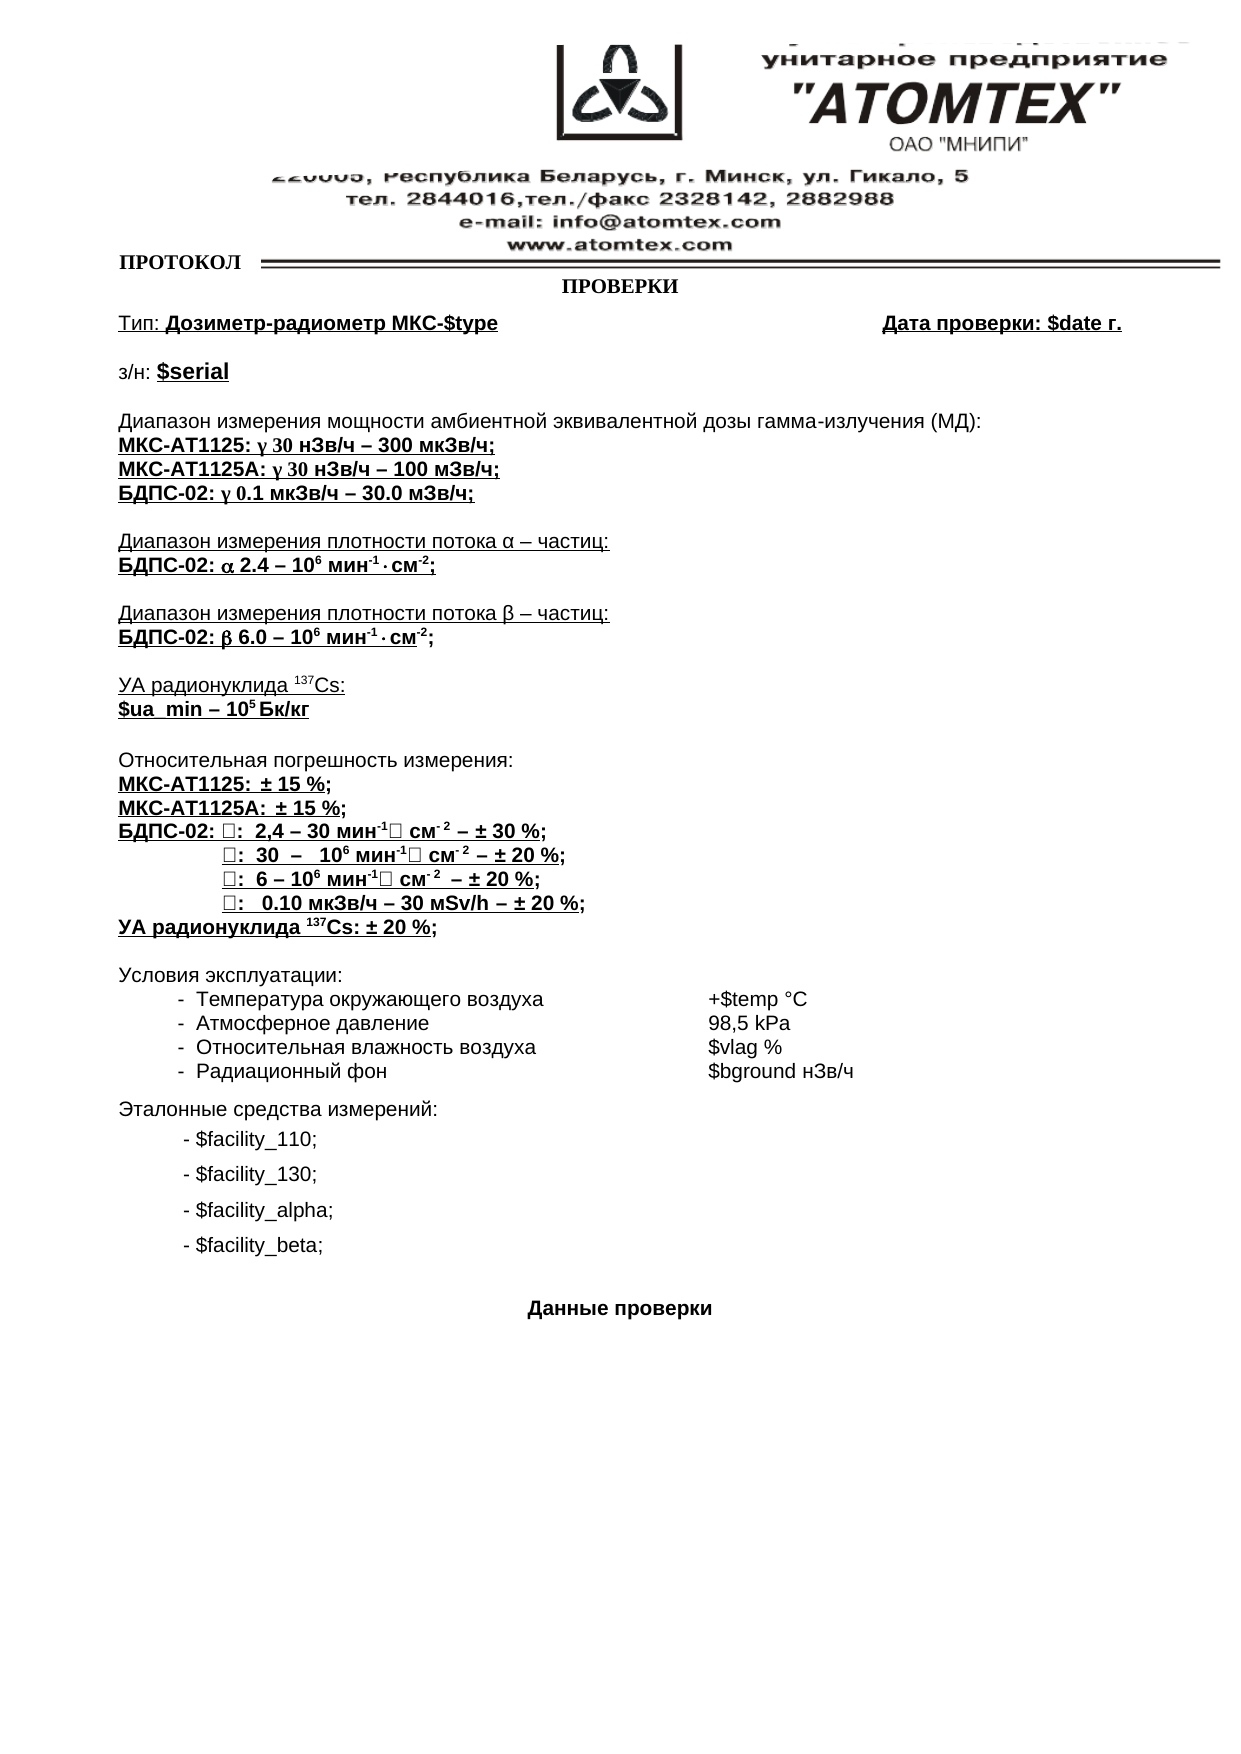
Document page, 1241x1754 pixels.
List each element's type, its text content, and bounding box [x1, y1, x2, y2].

table_header УА радионуклида 137Cs: $ua_min – 105 Бк/кг [118, 649, 1063, 721]
table_header МКС-АТ1125А: γ 30 нЗв/ч – 100 мЗв/ч; [118, 457, 1063, 481]
table_header МКС-АТ1125: ± 15 %; [118, 771, 1063, 795]
table_header УА радионуклида 137Cs: ± 20 %; [118, 915, 1063, 939]
text - Атмосферное давление 98,5 kPa [177, 1011, 1122, 1035]
text ПРОТОКОЛ ПРОВЕРКИ [118, 250, 1122, 298]
text Тип: Дозиметр-радиометр МКС-$type Дата проверки: $date г. [118, 310, 1122, 334]
table_header МКС-АТ1125: γ 30 нЗв/ч – 300 мкЗв/ч; [118, 433, 1063, 457]
text Данные проверки [118, 1296, 1122, 1320]
table_header БДПС-02: : 2,4 – 30 мин-1 см- 2 – ± 30 %; : 30 – 106 мин-1 см- 2 – ± 20 %; : 6 – 106 мин-1 см- 2 – ± 20 %; : 0.10 мкЗв/ч – 30 мSv/h – ± 20 %; [118, 819, 1063, 915]
table_header МКС-АТ1125А: ± 15 %; [118, 795, 1063, 819]
text - Температура окружающего воздуха +$temp °C [177, 987, 1122, 1011]
text - Радиационный фон $bground нЗв/ч [177, 1059, 1122, 1083]
table_header Диапазон измерения мощности амбиентной эквивалентной дозы гамма-излучения (МД): [118, 409, 1063, 433]
text 03: ± 20 %БД [118, 721, 1122, 747]
table_header БДПС-02: γ 0.1 мкЗв/ч – 30.0 мЗв/ч; Диапазон измерения плотности потока α – частиц: БДПС-02:  2.4 – 106 мин-1см-2; Диапазон измерения плотности потока β – частиц: БДПС-02:  6.0 – 106 мин-1см-2; [118, 481, 1063, 649]
table_header - $facility_alpha; [118, 1192, 1122, 1227]
table_header - $facility_110; [118, 1121, 1122, 1157]
text Условия эксплуатации: [118, 963, 1122, 987]
table_header - $facility_130; [118, 1157, 1122, 1192]
text Относительная погрeшность измерения: [118, 747, 1122, 771]
text Эталонные средства измерений: [118, 1097, 1122, 1121]
text з/н: $serial [118, 358, 1122, 385]
text - Относительная влажность воздуха $vlag % [177, 1035, 1122, 1059]
table_header - $facility_beta; [118, 1228, 1122, 1263]
